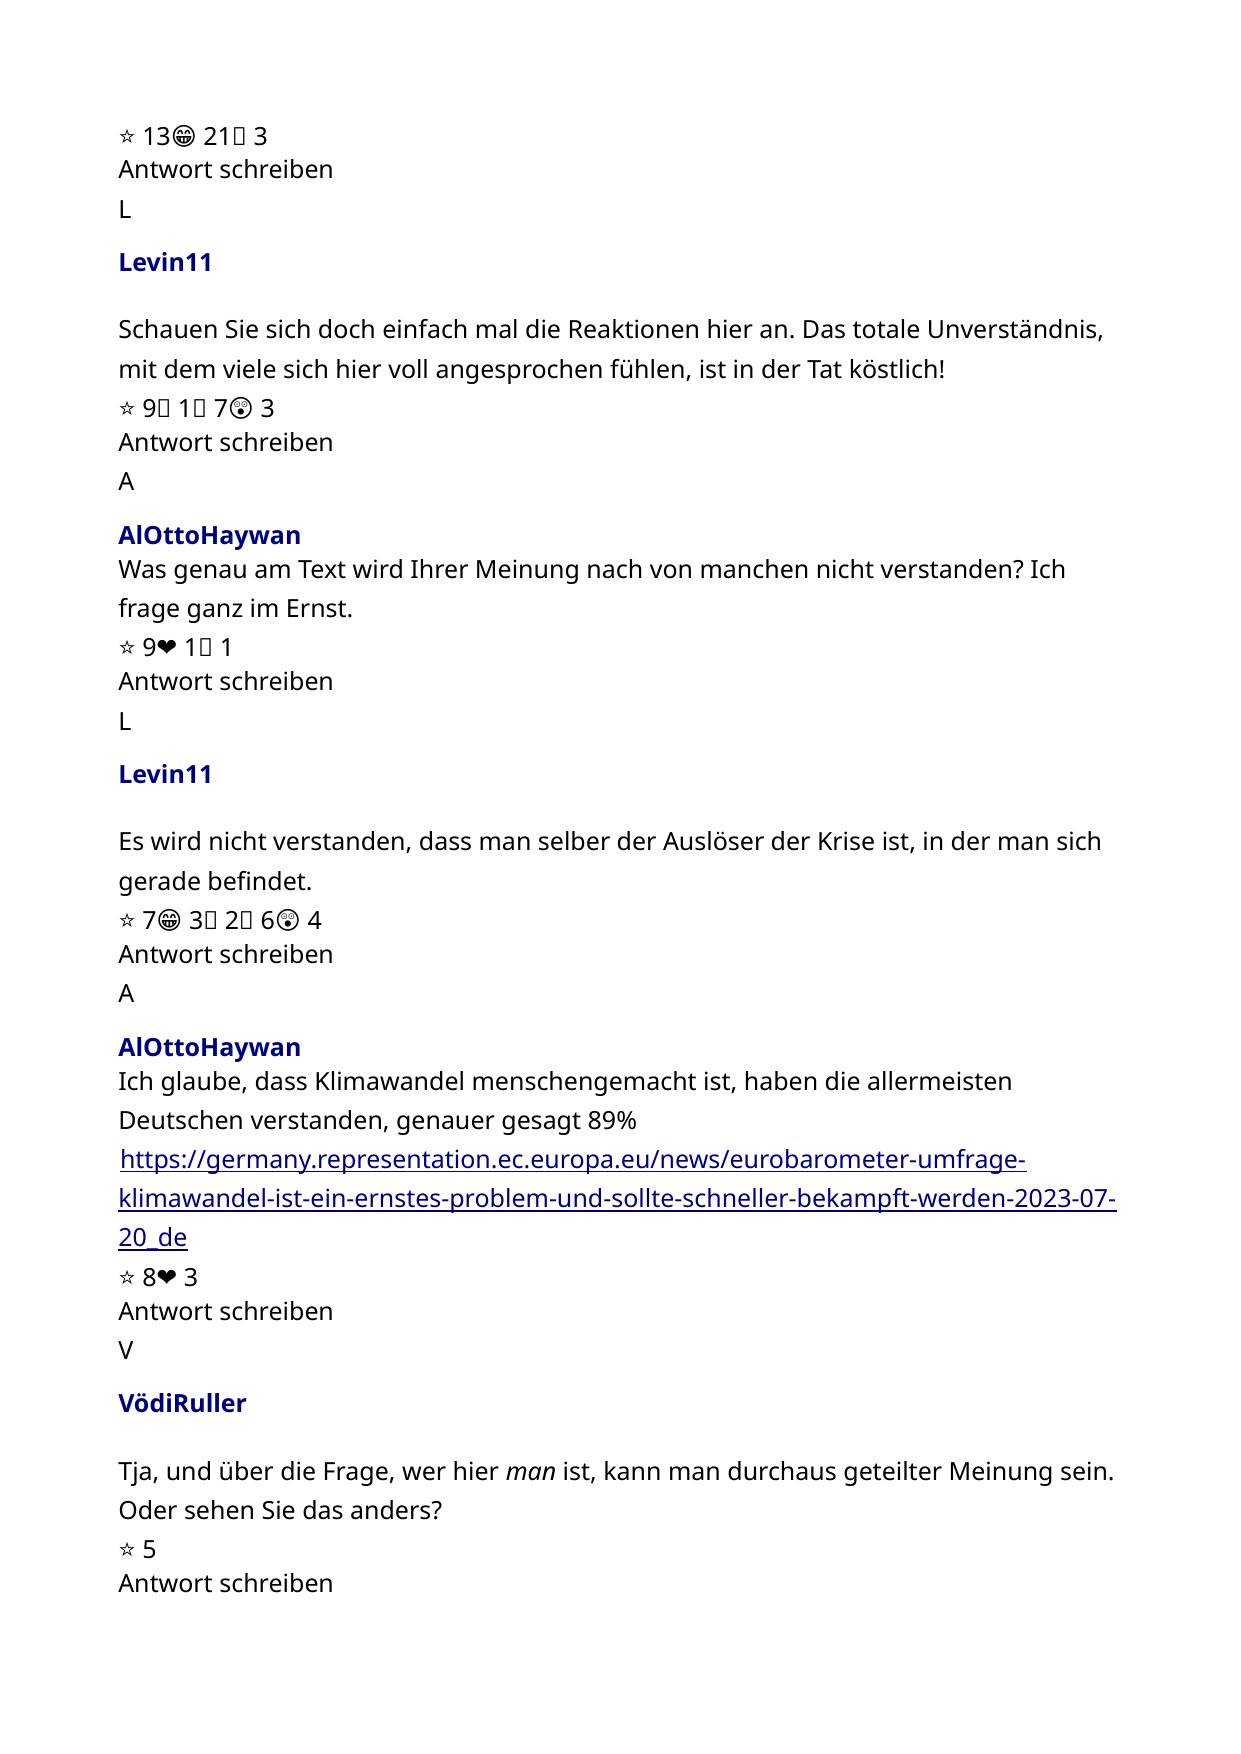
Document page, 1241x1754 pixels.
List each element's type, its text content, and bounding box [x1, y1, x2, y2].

text ⭐️ 13😁 21🤨 3 [118, 118, 1122, 152]
text ⭐️ 7😁 3🙁 2🤨 6😲 4 [118, 902, 1122, 936]
subtitle Levin11 [118, 757, 1122, 791]
text Antwort schreiben [118, 664, 1122, 698]
text A [118, 976, 1122, 1009]
text https://germany.representation.ec.europa.eu/news/eurobarometer-umfrage-klimawandel-ist-ein-ernstes-problem-und-sollte-schneller-bekampft-werden-2023-07-20_de [118, 1142, 1122, 1254]
subtitle AlOttoHaywan [118, 517, 1122, 552]
text ⭐️ 5 [118, 1532, 1122, 1566]
text ⭐️ 9❤️ 1🙁 1 [118, 630, 1122, 664]
text Was genau am Text wird Ihrer Meinung nach von manchen nicht verstanden? Ich frage ganz im Ernst. [118, 552, 1122, 625]
text Antwort schreiben [118, 1566, 1122, 1600]
subtitle VödiRuller [118, 1386, 1122, 1420]
text Antwort schreiben [118, 424, 1122, 459]
text A [118, 464, 1122, 498]
text L [118, 191, 1122, 225]
text Schauen Sie sich doch einfach mal die Reaktionen hier an. Das totale Unverständnis, mit dem viele sich hier voll angesprochen fühlen, ist in der Tat köstlich! [118, 312, 1122, 385]
text Antwort schreiben [118, 152, 1122, 186]
text Es wird nicht verstanden, dass man selber der Auslöser der Krise ist, in der man sich gerade befindet. [118, 824, 1122, 897]
text ⭐️ 9🙁 1🤨 7😲 3 [118, 391, 1122, 424]
text Antwort schreiben [118, 936, 1122, 970]
subtitle AlOttoHaywan [118, 1029, 1122, 1063]
text V [118, 1332, 1122, 1366]
subtitle Levin11 [118, 245, 1122, 279]
text Ich glaube, dass Klimawandel menschengemacht ist, haben die allermeisten Deutschen verstanden, genauer gesagt 89% [118, 1063, 1122, 1137]
text Antwort schreiben [118, 1293, 1122, 1327]
text Tja, und über die Frage, wer hier man ist, kann man durchaus geteilter Meinung sein. Oder sehen Sie das anders? [118, 1453, 1122, 1526]
text ⭐️ 8❤️ 3 [118, 1259, 1122, 1293]
text L [118, 703, 1122, 737]
